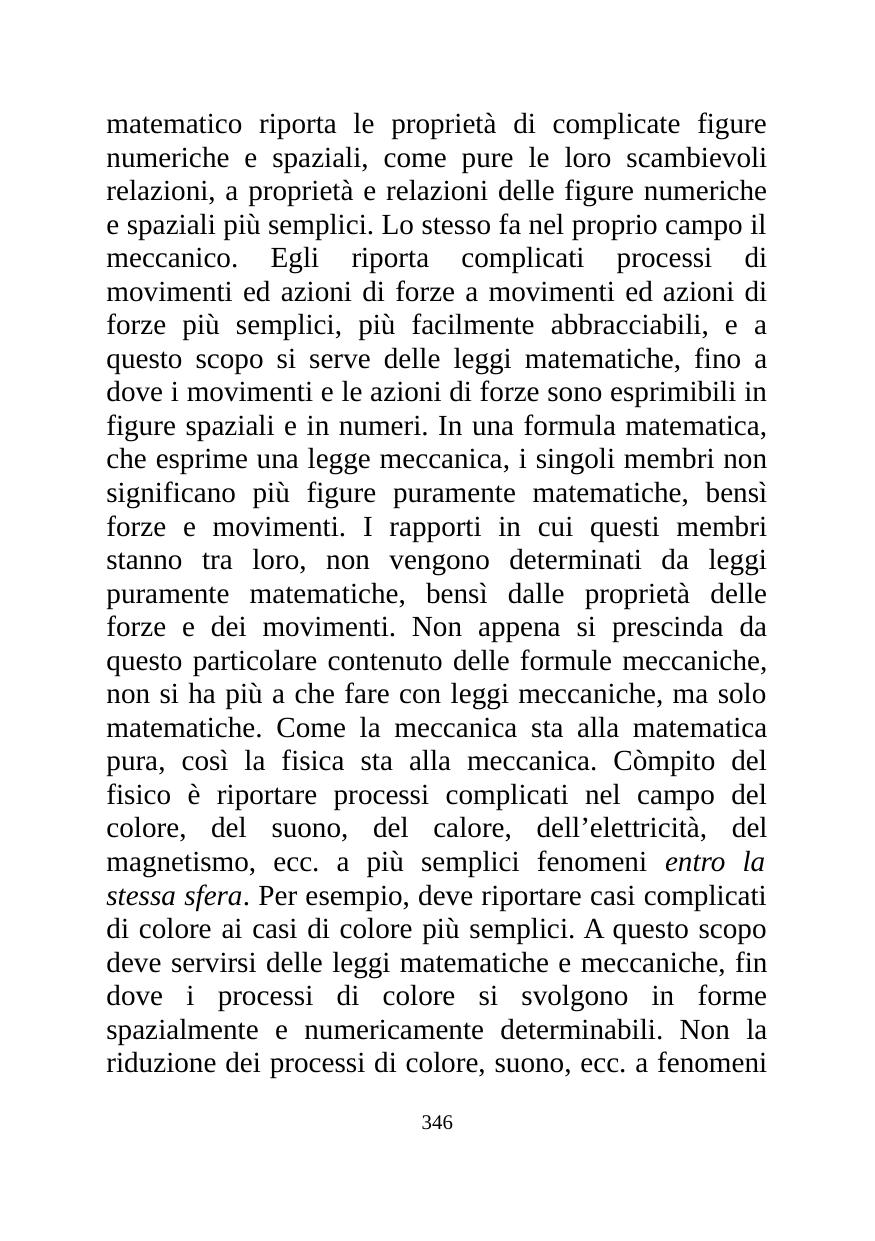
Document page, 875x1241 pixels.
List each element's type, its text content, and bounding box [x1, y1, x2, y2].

text matematico riporta le proprietà di complicate figure numeriche e spaziali, come pure le loro scambievoli relazioni, a proprietà e relazioni delle figure numeriche e spaziali più semplici. Lo stesso fa nel proprio campo il meccanico. Egli riporta complicati processi di movimenti ed azioni di forze a movimenti ed azioni di forze più semplici, più facilmente abbracciabili, e a questo scopo si serve delle leggi matematiche, fino a dove i movimenti e le azioni di forze sono esprimibili in figure spaziali e in numeri. In una formula matematica, che esprime una legge meccanica, i singoli membri non significano più figure puramente matematiche, bensì forze e movimenti. I rapporti in cui questi membri stanno tra loro, non vengono determinati da leggi puramente matematiche, bensì dalle proprietà delle forze e dei movimenti. Non appena si prescinda da questo particolare contenuto delle formule meccaniche, non si ha più a che fare con leggi meccaniche, ma solo matematiche. Come la meccanica sta alla matematica pura, così la fisica sta alla meccanica. Còmpito del fisico è riportare processi complicati nel campo del colore, del suono, del calore, dell’elettricità, del magnetismo, ecc. a più semplici fenomeni entro la stessa sfera. Per esempio, deve riportare casi complicati di colore ai casi di colore più semplici. A questo scopo deve servirsi delle leggi matematiche e meccaniche, fin dove i processi di colore si svolgono in forme spazialmente e numericamente determinabili. Non la riduzione dei processi di colore, suono, ecc. a fenomeni [106, 106, 768, 1079]
